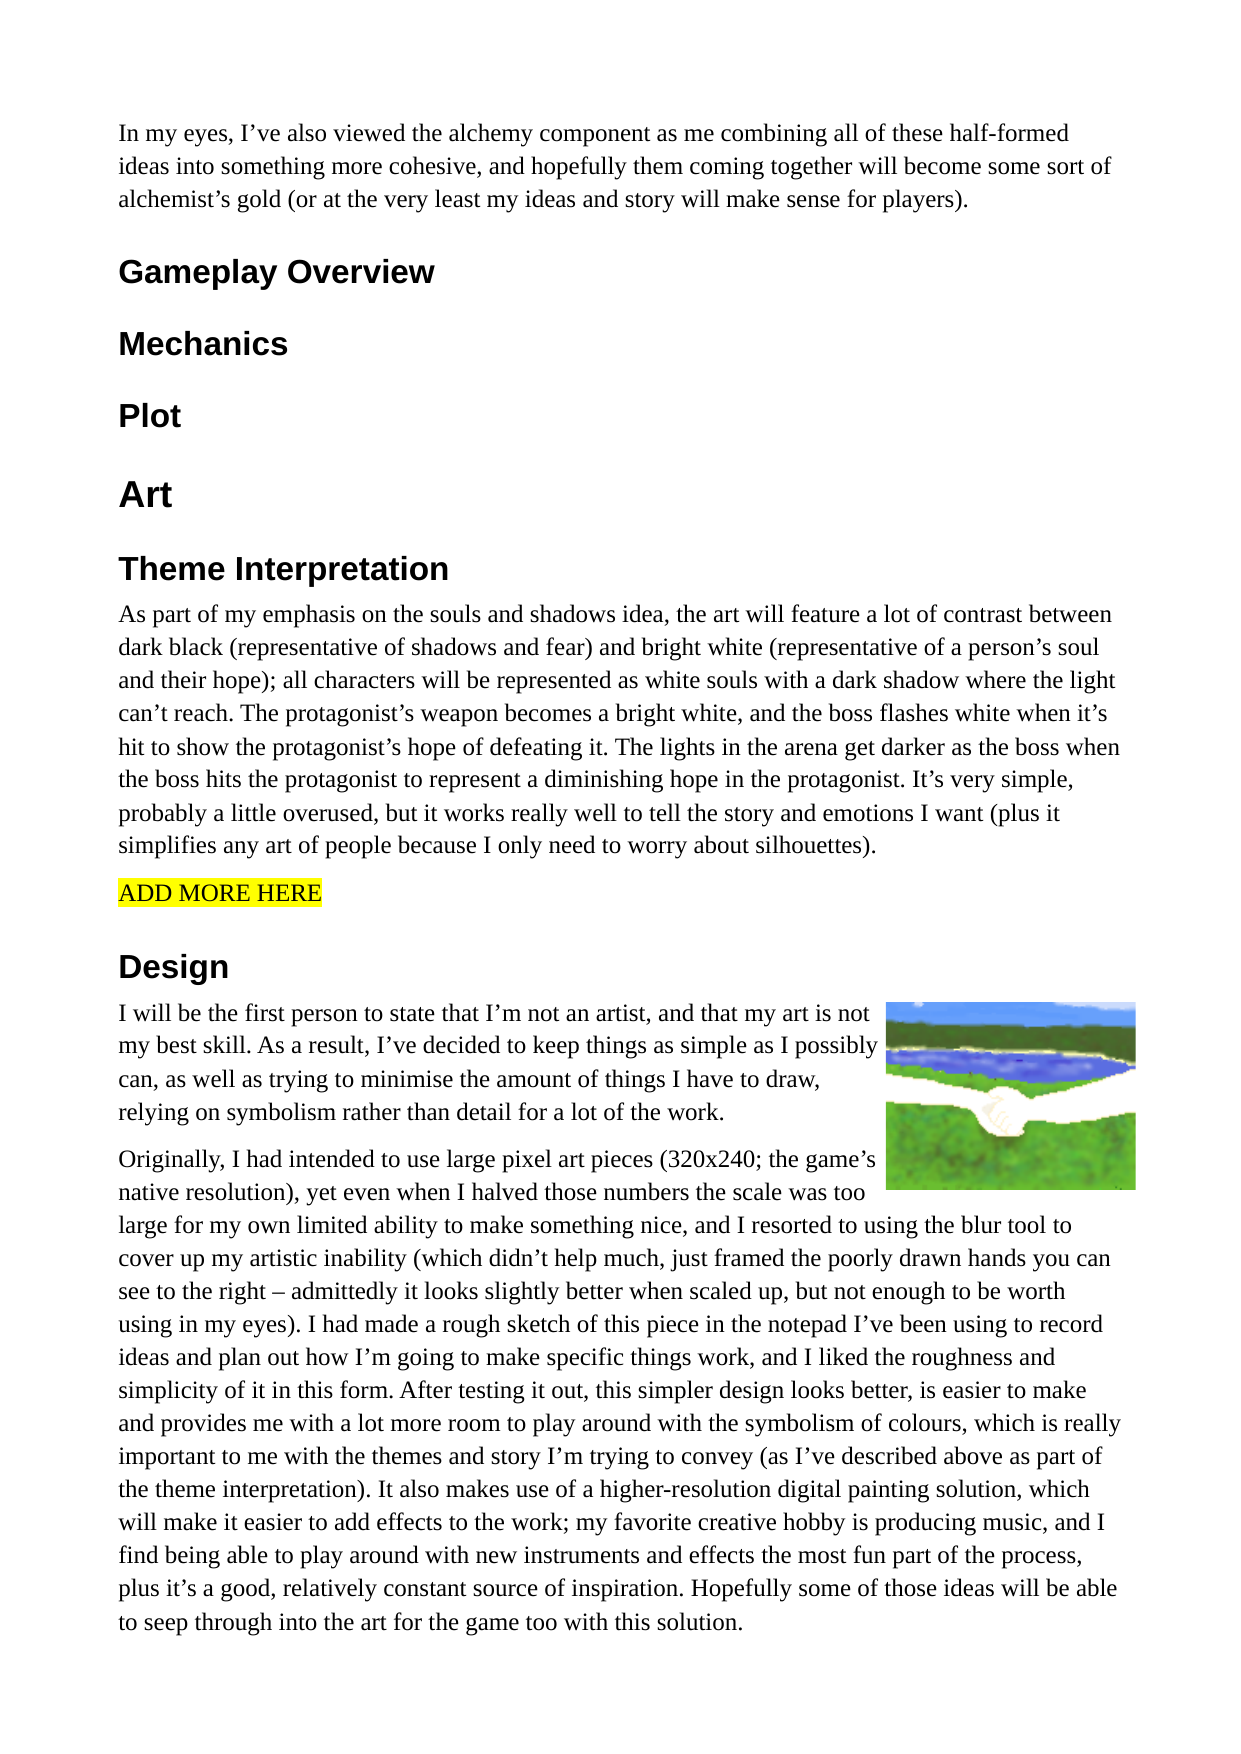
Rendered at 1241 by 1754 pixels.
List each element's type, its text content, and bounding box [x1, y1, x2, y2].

subtitle Mechanics [118, 324, 1122, 363]
subtitle Design [118, 947, 1122, 985]
text Originally, I had intended to use large pixel art pieces (320x240; the game’s native resolution), yet even when I halved those numbers the scale was too large for my own limited ability to make something nice, and I resorted to using the blur tool to cover up my artistic inability (which didn’t help much, just framed the poorly drawn hands you can see to the right – admittedly it looks slightly better when scaled up, but not enough to be worth using in my eyes). I had made a rough sketch of this piece in the notepad I’ve been using to record ideas and plan out how I’m going to make specific things work, and I liked the roughness and simplicity of it in this form. After testing it out, this simpler design looks better, is easier to make and provides me with a lot more room to play around with the symbolism of colours, which is really important to me with the themes and story I’m trying to convey (as I’ve described above as part of the theme interpretation). It also makes use of a higher-resolution digital painting solution, which will make it easier to add effects to the work; my favorite creative hobby is producing music, and I find being able to play around with new instruments and effects the most fun part of the process, plus it’s a good, relatively constant source of inspiration. Hopefully some of those ideas will be able to seep through into the art for the game too with this solution. [118, 1144, 1122, 1635]
subtitle Plot [118, 396, 1122, 434]
text As part of my emphasis on the souls and shadows idea, the art will feature a lot of contrast between dark black (representative of shadows and fear) and bright white (representative of a person’s soul and their hope); all characters will be represented as white souls with a dark shadow where the light can’t reach. The protagonist’s weapon becomes a bright white, and the boss flashes white when it’s hit to show the protagonist’s hope of defeating it. The lights in the arena get darker as the boss when the boss hits the protagonist to represent a diminishing hope in the protagonist. It’s very simple, probably a little overused, but it works really well to tell the story and emotions I want (plus it simplifies any art of people because I only need to worry about silhouettes). [118, 599, 1122, 859]
subtitle Gameplay Overview [118, 253, 1122, 291]
text I will be the first person to state that I’m not an artist, and that my art is not my best skill. As a result, I’ve decided to keep things as simple as I possibly can, as well as trying to minimise the amount of things I have to draw, relying on symbolism rather than detail for a lot of the work. [118, 998, 1122, 1125]
picture [885, 1002, 1136, 1190]
subtitle Theme Interpretation [118, 548, 1122, 587]
text ADD MORE HERE [118, 878, 1122, 907]
text In my eyes, I’ve also viewed the alchemy component as me combining all of these half-formed ideas into something more cohesive, and hopefully them coming together will become some sort of alchemist’s gold (or at the very least my ideas and story will make sense for players). [118, 118, 1122, 213]
subtitle Art [118, 472, 1122, 515]
